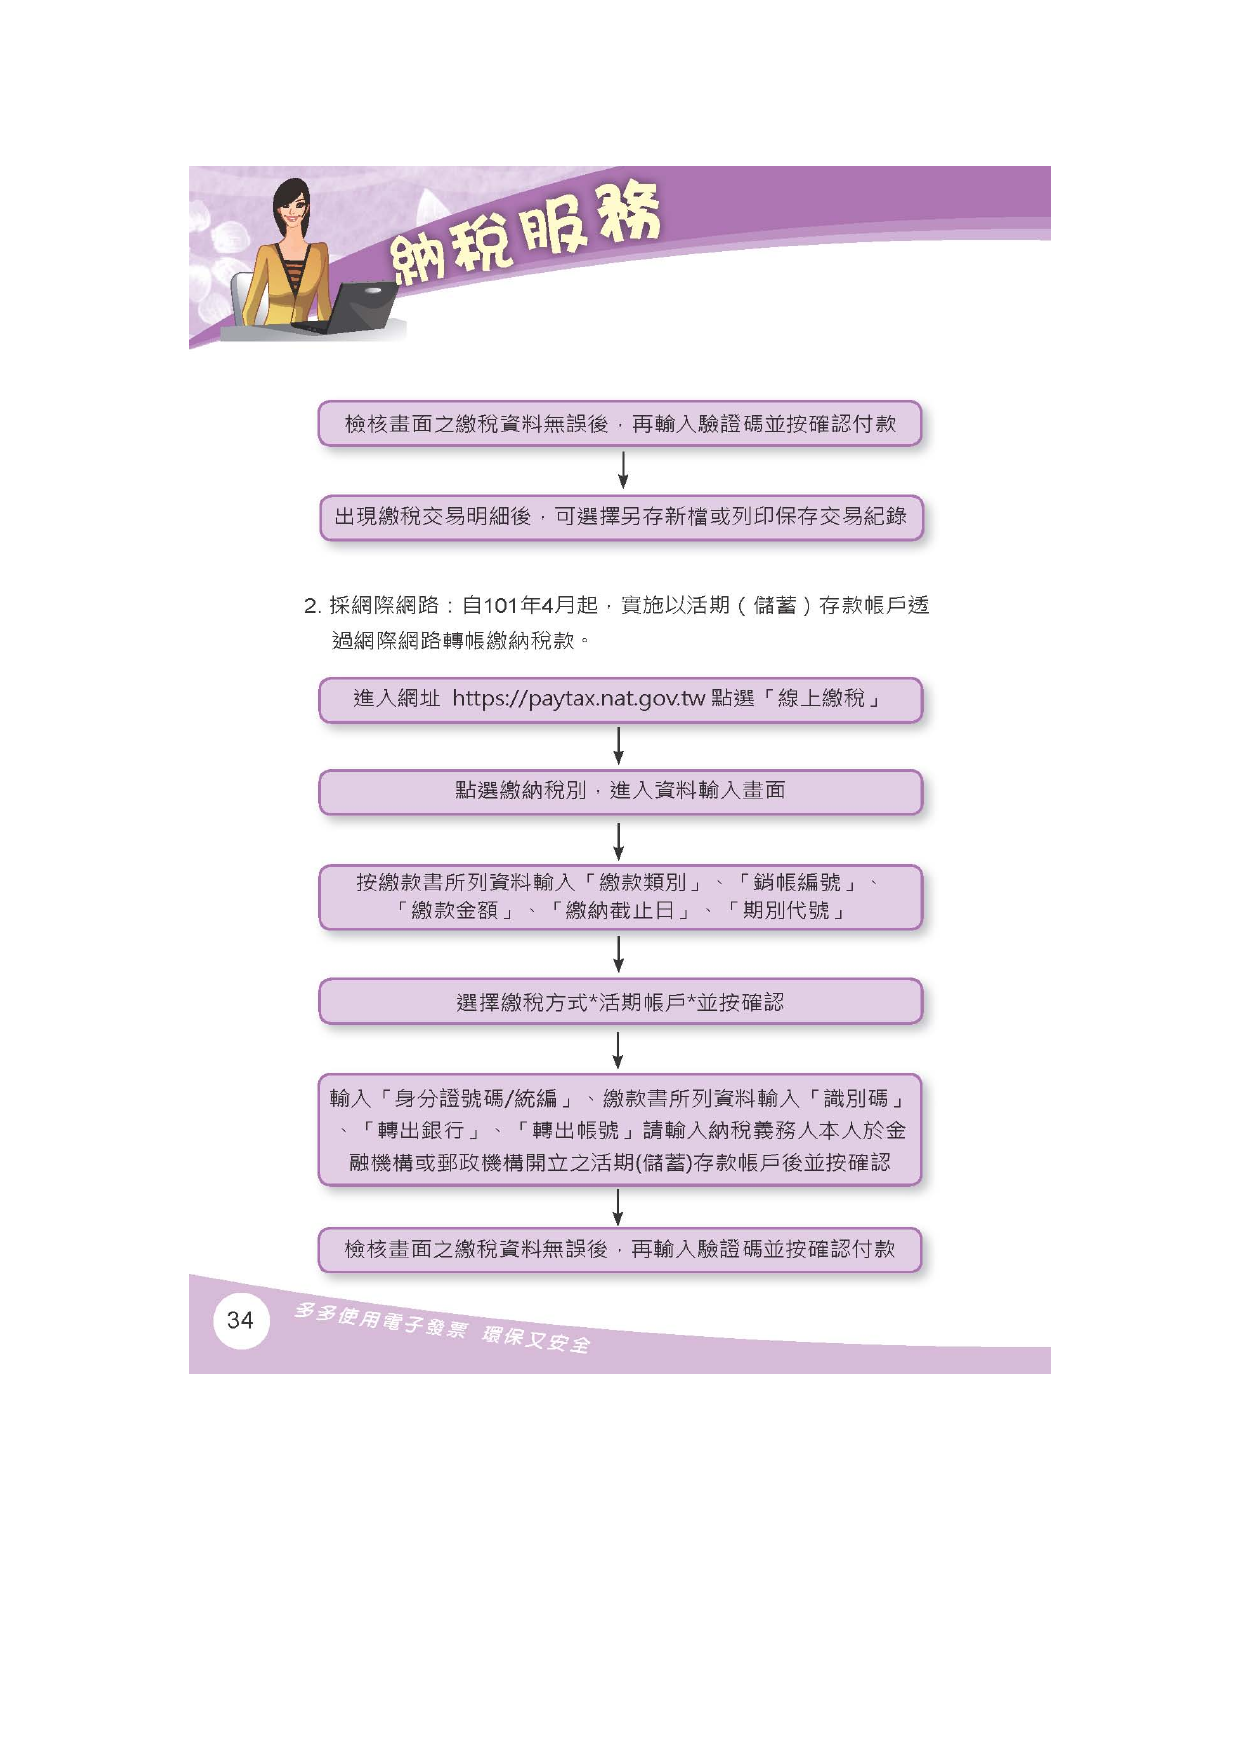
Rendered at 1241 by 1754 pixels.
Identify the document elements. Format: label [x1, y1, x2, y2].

picture [189, 166, 1051, 1374]
